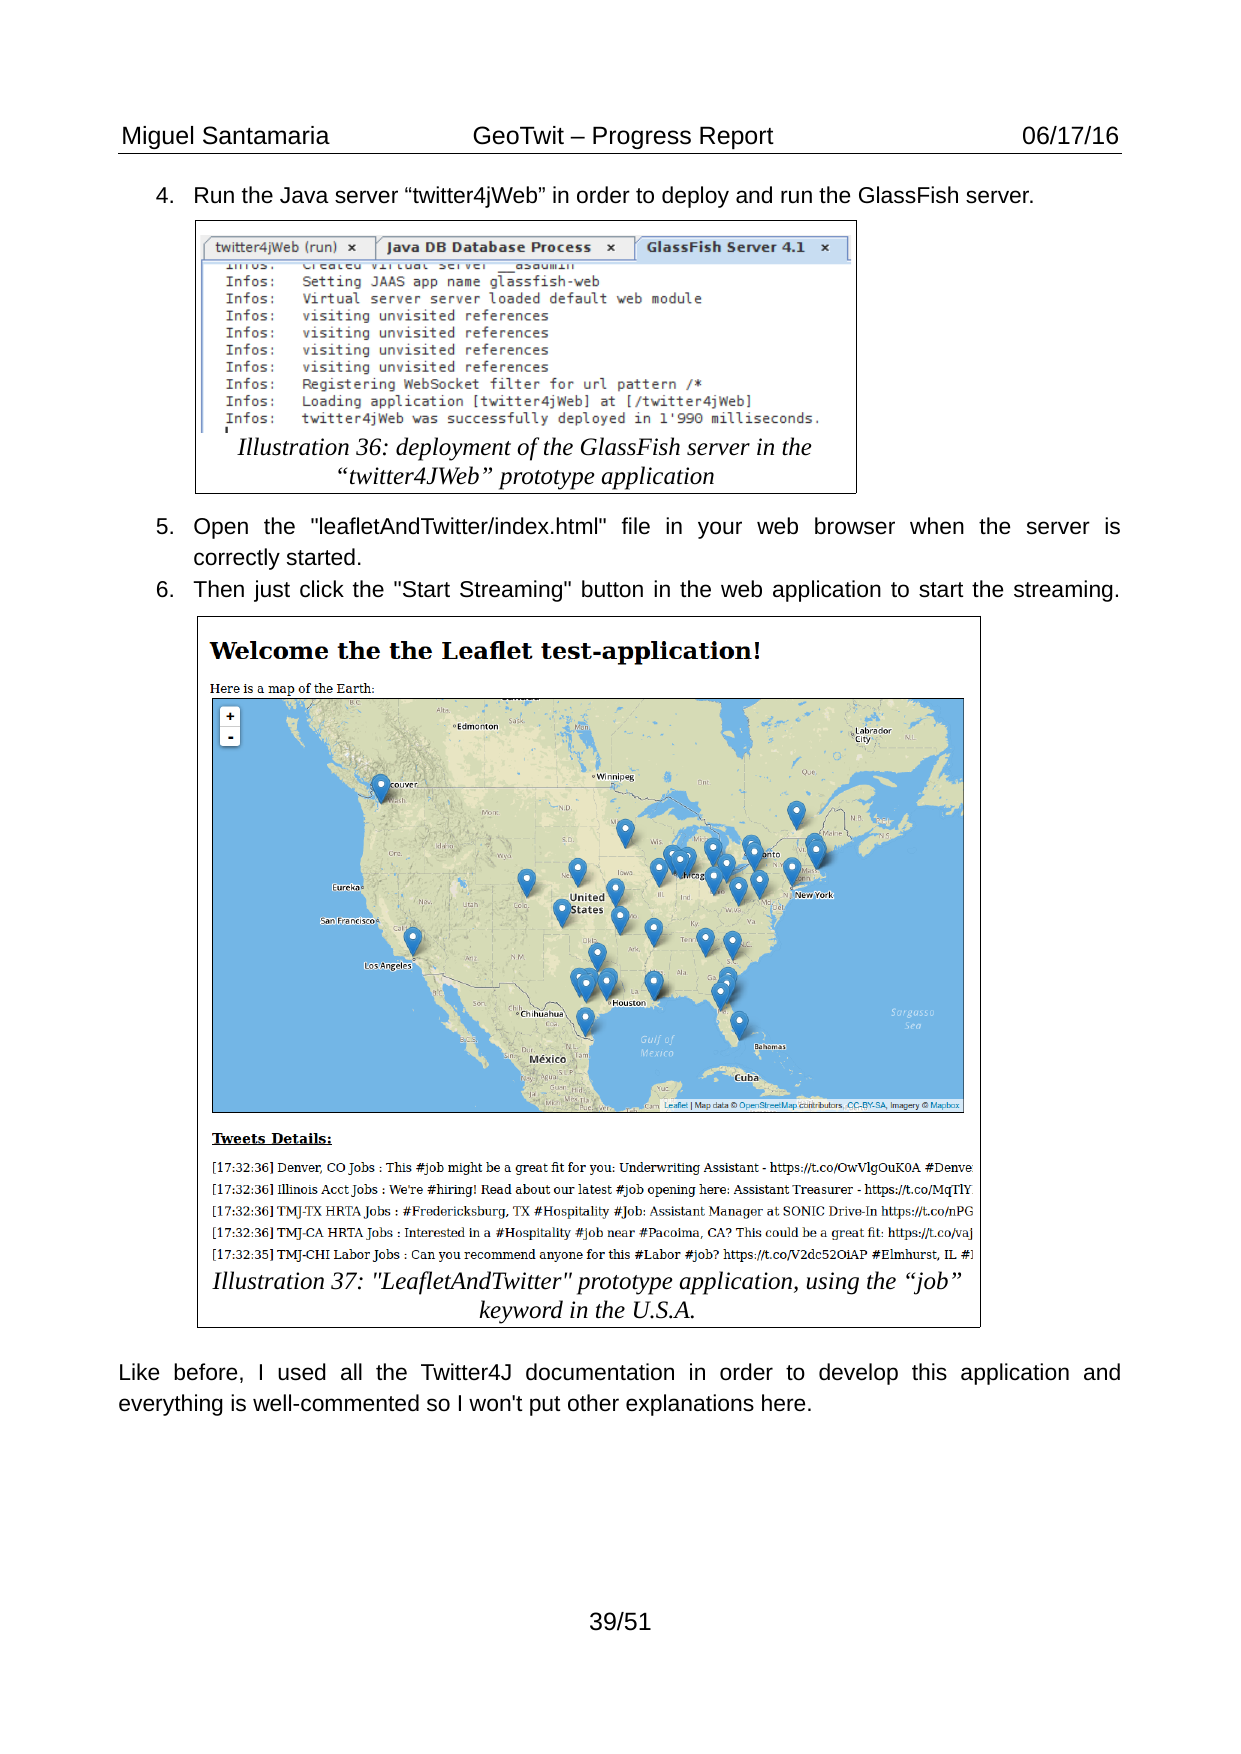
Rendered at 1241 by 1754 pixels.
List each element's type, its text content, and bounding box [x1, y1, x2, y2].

text Like before, I used all the Twitter4J documentation in order to develop this application and everything is well-commented so I won't put other explanations here. [118, 1358, 1122, 1416]
picture [200, 235, 852, 433]
list Run the Java server “twitter4jWeb” in order to deploy and run the GlassFish server. [156, 182, 1122, 209]
list Open the "leafletAndTwitter/index.html" file in your web browser when the server is correctly started. [156, 429, 1122, 571]
list Illustration 37: "LeafletAndTwitter" prototype application, using the “job” keyword in the U.S.A. [200, 1264, 977, 1324]
picture [204, 631, 973, 1267]
list Illustration 36: deployment of the GlassFish server in the “twitter4JWeb” prototype application [198, 429, 853, 490]
list [196, 429, 856, 493]
list Then just click the "Start Streaming" button in the web application to start the streaming. [156, 576, 1122, 1353]
